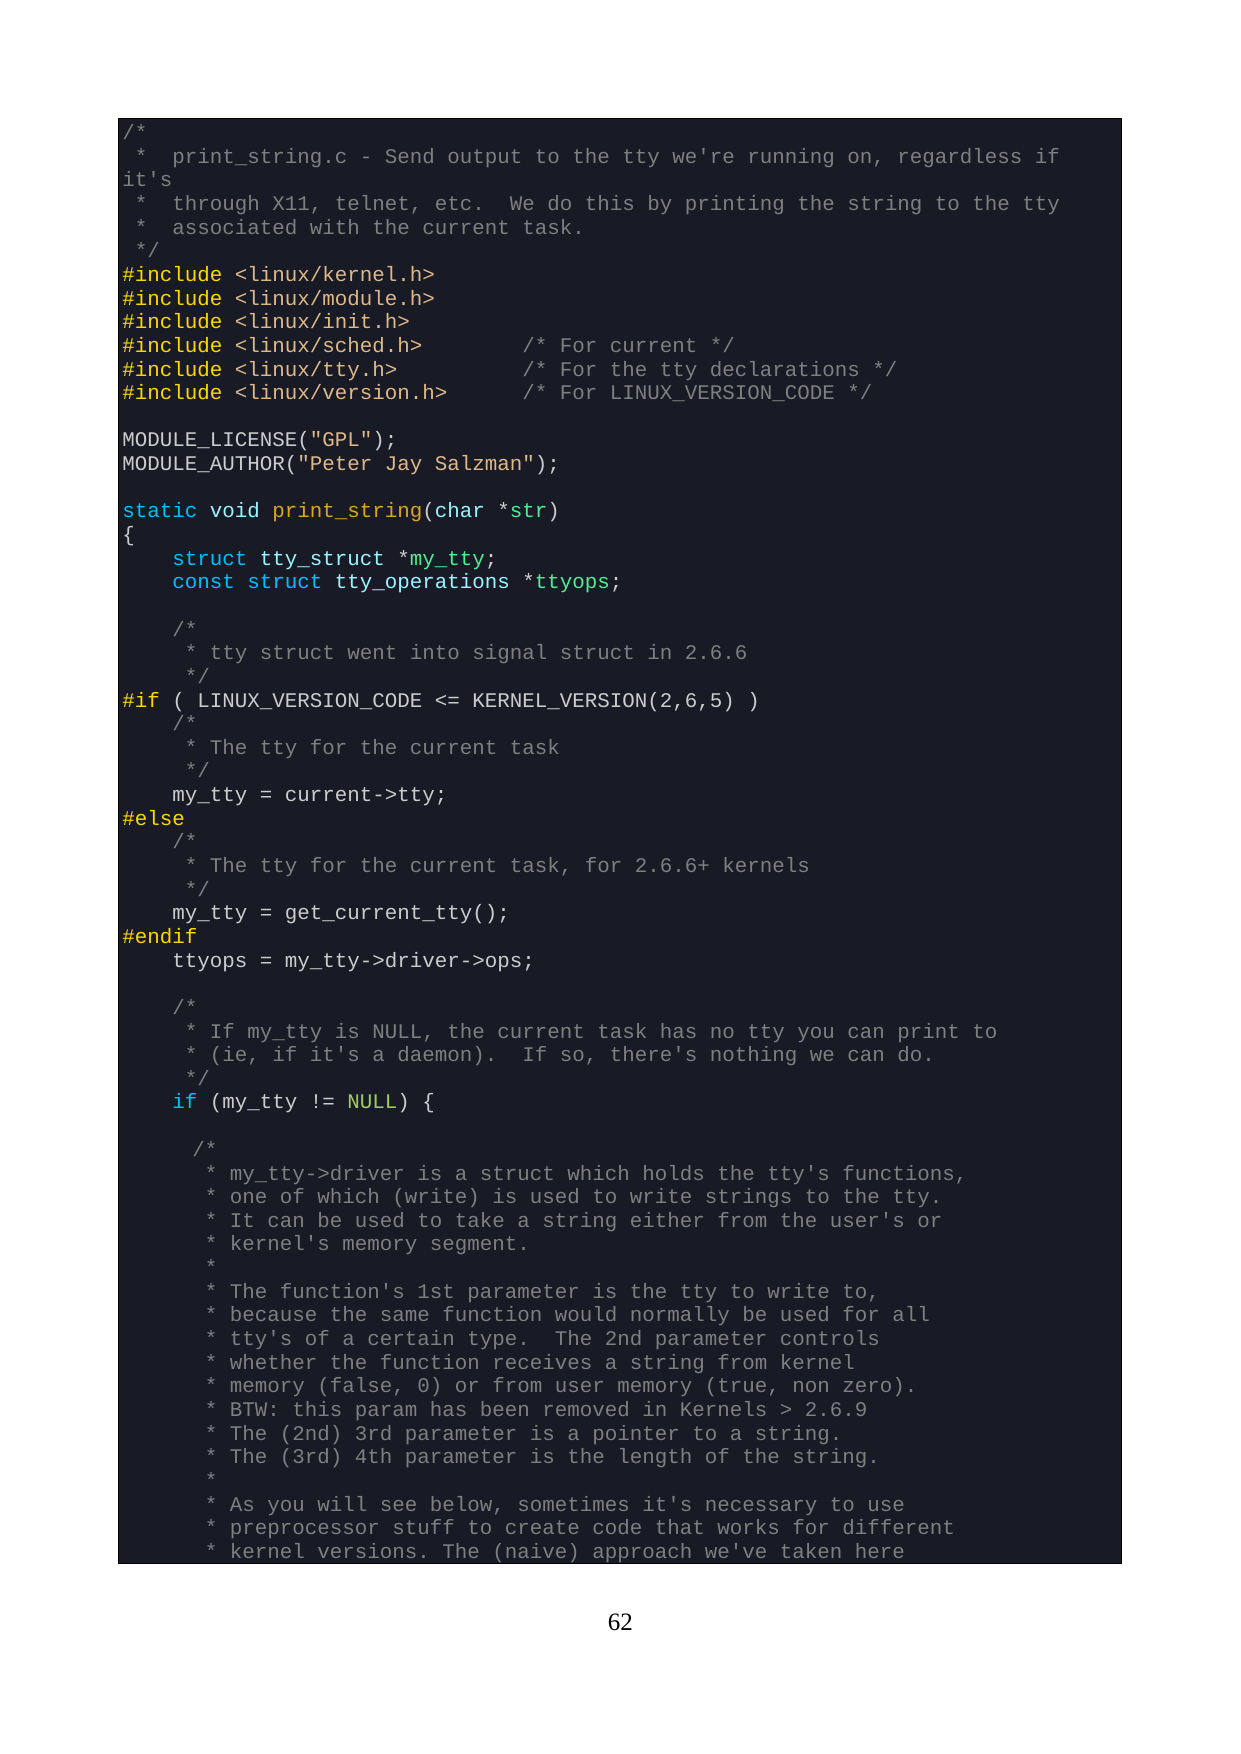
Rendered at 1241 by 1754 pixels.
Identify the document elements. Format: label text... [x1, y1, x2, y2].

text * my_tty->driver is a struct which holds the tty's functions, [119, 1158, 1121, 1182]
text if (my_tty != NULL) { [119, 1088, 1121, 1111]
text */ [119, 757, 1121, 780]
text #include <linux/kernel.h> [119, 260, 1121, 284]
text MODULE_LICENSE("GPL"); [119, 426, 1121, 449]
text * [119, 1253, 1121, 1277]
text */ [119, 875, 1121, 898]
text my_tty = current->tty; [119, 780, 1121, 804]
text /* [119, 709, 1121, 733]
text */ [119, 236, 1121, 260]
text const struct tty_operations *ttyops; [119, 567, 1121, 591]
text * [119, 1466, 1121, 1489]
text #else [119, 804, 1121, 827]
text /* [119, 993, 1121, 1017]
text * kernel's memory segment. [119, 1229, 1121, 1253]
text struct tty_struct *my_tty; [119, 544, 1121, 567]
text * preprocessor stuff to create code that works for different [119, 1513, 1121, 1537]
text * through X11, telnet, etc. We do this by printing the string to the tty [119, 189, 1121, 213]
text * (ie, if it's a daemon). If so, there's nothing we can do. [119, 1040, 1121, 1064]
text * associated with the current task. [119, 213, 1121, 236]
text * tty's of a certain type. The 2nd parameter controls [119, 1324, 1121, 1348]
text * The (2nd) 3rd parameter is a pointer to a string. [119, 1419, 1121, 1442]
text static void print_string(char *str) [119, 496, 1121, 520]
text * one of which (write) is used to write strings to the tty. [119, 1182, 1121, 1206]
text * kernel versions. The (naive) approach we've taken here [119, 1537, 1121, 1563]
text * The tty for the current task, for 2.6.6+ kernels [119, 851, 1121, 875]
text */ [119, 662, 1121, 686]
text * The (3rd) 4th parameter is the length of the string. [119, 1442, 1121, 1466]
text * BTW: this param has been removed in Kernels > 2.6.9 [119, 1395, 1121, 1419]
text ttyops = my_tty->driver->ops; [119, 946, 1121, 969]
text #include <linux/init.h> [119, 307, 1121, 331]
text /* [119, 119, 1121, 142]
text #if ( LINUX_VERSION_CODE <= KERNEL_VERSION(2,6,5) ) [119, 686, 1121, 709]
text #endif [119, 922, 1121, 946]
text * As you will see below, sometimes it's necessary to use [119, 1489, 1121, 1513]
text #include <linux/sched.h> /* For current */ [119, 331, 1121, 354]
text * If my_tty is NULL, the current task has no tty you can print to [119, 1017, 1121, 1040]
text * memory (false, 0) or from user memory (true, non zero). [119, 1371, 1121, 1395]
text #include <linux/tty.h> /* For the tty declarations */ [119, 354, 1121, 378]
text #include <linux/version.h> /* For LINUX_VERSION_CODE */ [119, 378, 1121, 402]
text /* [119, 827, 1121, 851]
text { [119, 520, 1121, 544]
text #include <linux/module.h> [119, 284, 1121, 307]
text * It can be used to take a string either from the user's or [119, 1206, 1121, 1229]
text * print_string.c - Send output to the tty we're running on, regardless if it's [119, 142, 1121, 189]
text * tty struct went into signal struct in 2.6.6 [119, 638, 1121, 662]
text /* [119, 615, 1121, 638]
text * whether the function receives a string from kernel [119, 1348, 1121, 1371]
text * The function's 1st parameter is the tty to write to, [119, 1277, 1121, 1300]
text my_tty = get_current_tty(); [119, 898, 1121, 922]
text */ [119, 1064, 1121, 1088]
text * The tty for the current task [119, 733, 1121, 757]
text MODULE_AUTHOR("Peter Jay Salzman"); [119, 449, 1121, 473]
text /* [119, 1135, 1121, 1158]
text * because the same function would normally be used for all [119, 1300, 1121, 1324]
